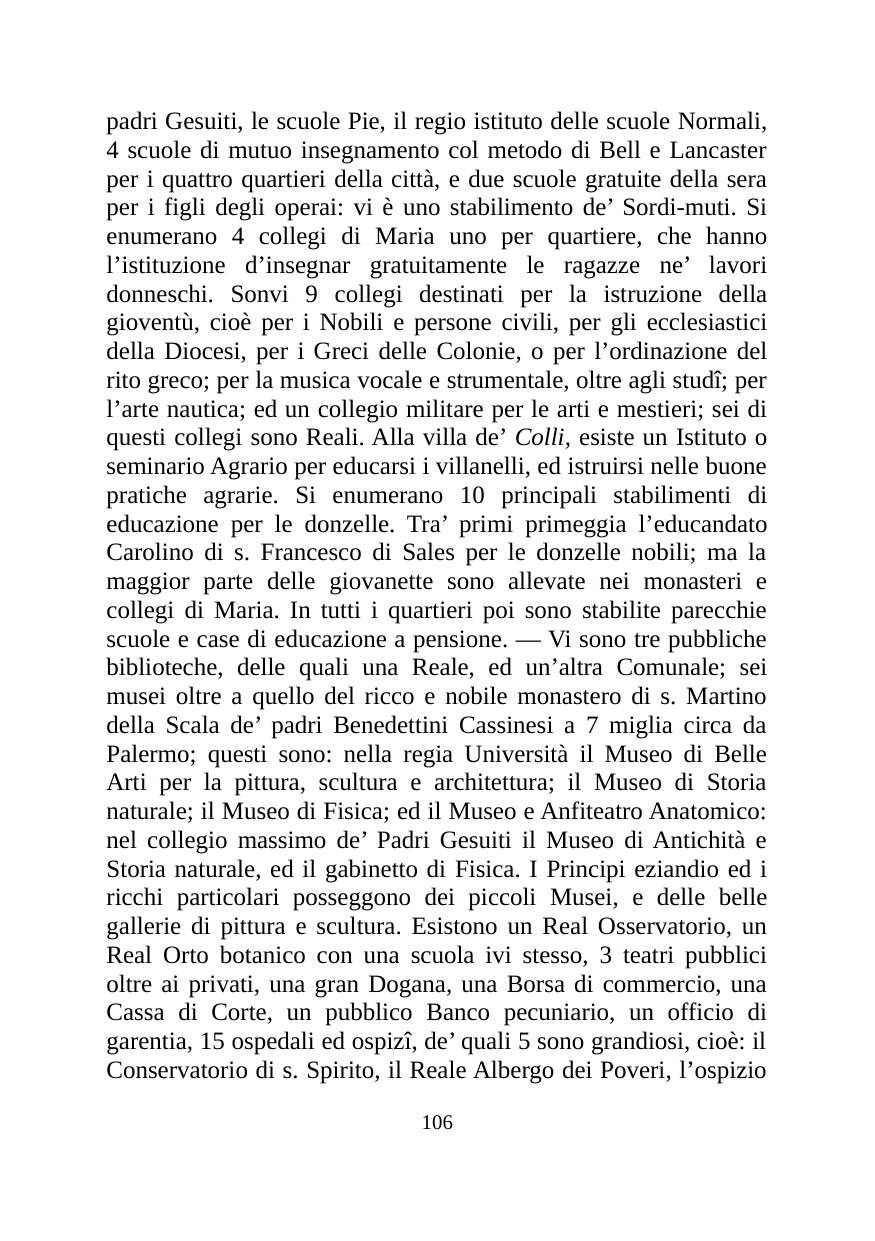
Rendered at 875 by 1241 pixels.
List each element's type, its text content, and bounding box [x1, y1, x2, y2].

text padri Gesuiti, le scuole Pie, il regio istituto delle scuole Normali, 4 scuole di mutuo insegnamento col metodo di Bell e Lancaster per i quattro quartieri della città, e due scuole gratuite della sera per i figli degli operai: vi è uno stabilimento de’ Sordi-muti. Si enumerano 4 collegi di Maria uno per quartiere, che hanno l’istituzione d’insegnar gratuitamente le ragazze ne’ lavori donneschi. Sonvi 9 collegi destinati per la istruzione della gioventù, cioè per i Nobili e persone civili, per gli ecclesiastici della Diocesi, per i Greci delle Colonie, o per l’ordinazione del rito greco; per la musica vocale e strumentale, oltre agli studî; per l’arte nautica; ed un collegio militare per le arti e mestieri; sei di questi collegi sono Reali. Alla villa de’ Colli, esiste un Istituto o seminario Agrario per educarsi i villanelli, ed istruirsi nelle buone pratiche agrarie. Si enumerano 10 principali stabilimenti di educazione per le donzelle. Tra’ primi primeggia l’educandato Carolino di s. Francesco di Sales per le donzelle nobili; ma la maggior parte delle giovanette sono allevate nei monasteri e collegi di Maria. In tutti i quartieri poi sono stabilite parecchie scuole e case di educazione a pensione. — Vi sono tre pubbliche biblioteche, delle quali una Reale, ed un’altra Comunale; sei musei oltre a quello del ricco e nobile monastero di s. Martino della Scala de’ padri Benedettini Cassinesi a 7 miglia circa da Palermo; questi sono: nella regia Università il Museo di Belle Arti per la pittura, scultura e architettura; il Museo di Storia naturale; il Museo di Fisica; ed il Museo e Anfiteatro Anatomico: nel collegio massimo de’ Padri Gesuiti il Museo di Antichità e Storia naturale, ed il gabinetto di Fisica. I Principi eziandio ed i ricchi particolari posseggono dei piccoli Musei, e delle belle gallerie di pittura e scultura. Esistono un Real Osservatorio, un Real Orto botanico con una scuola ivi stesso, 3 teatri pubblici oltre ai privati, una gran Dogana, una Borsa di commercio, una Cassa di Corte, un pubblico Banco pecuniario, un officio di garentia, 15 ospedali ed ospizî, de’ quali 5 sono grandiosi, cioè: il Conservatorio di s. Spirito, il Reale Albergo dei Poveri, l’ospizio [106, 106, 768, 1084]
